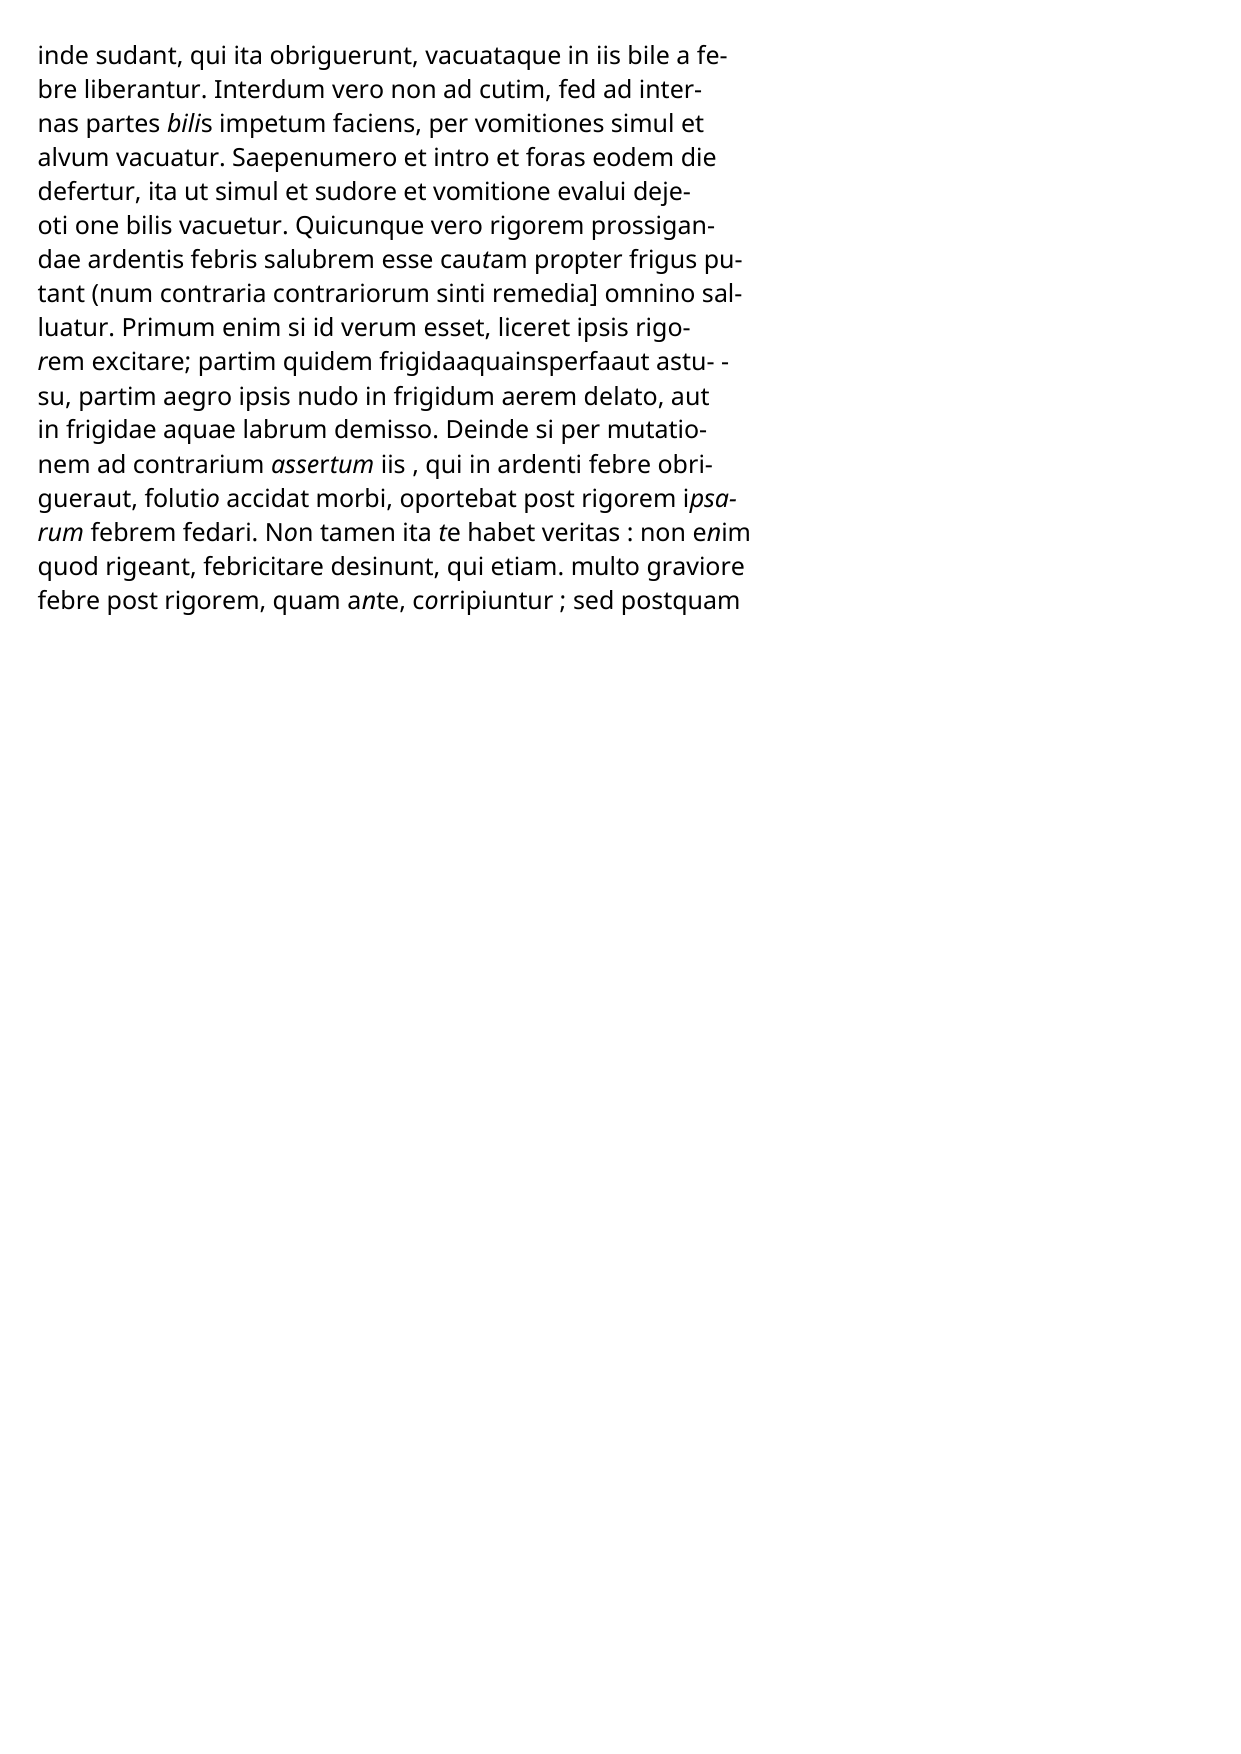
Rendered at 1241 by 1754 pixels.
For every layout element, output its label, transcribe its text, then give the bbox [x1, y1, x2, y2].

text inde sudant, qui ita obriguerunt, vacuataque in iis bile a fe- bre liberantur. Interdum vero non ad cutim, fed ad inter- nas partes bilis impetum faciens, per vomitiones simul et alvum vacuatur. Saepenumero et intro et foras eodem die defertur, ita ut simul et sudore et vomitione evalui deje- oti one bilis vacuetur. Quicunque vero rigorem prossigan- dae ardentis febris salubrem esse cautam propter frigus pu- tant (num contraria contrariorum sinti remedia] omnino sal- luatur. Primum enim si id verum esset, liceret ipsis rigo- rem excitare; partim quidem frigidaaquainsperfaaut astu- - su, partim aegro ipsis nudo in frigidum aerem delato, aut in frigidae aquae labrum demisso. Deinde si per mutatio- nem ad contrarium assertum iis , qui in ardenti febre obri- gueraut, folutio accidat morbi, oportebat post rigorem ipsa- rum febrem fedari. Non tamen ita te habet veritas : non enim quod rigeant, febricitare desinunt, qui etiam. multo graviore febre post rigorem, quam ante, corripiuntur ; sed postquam [37, 37, 1203, 617]
